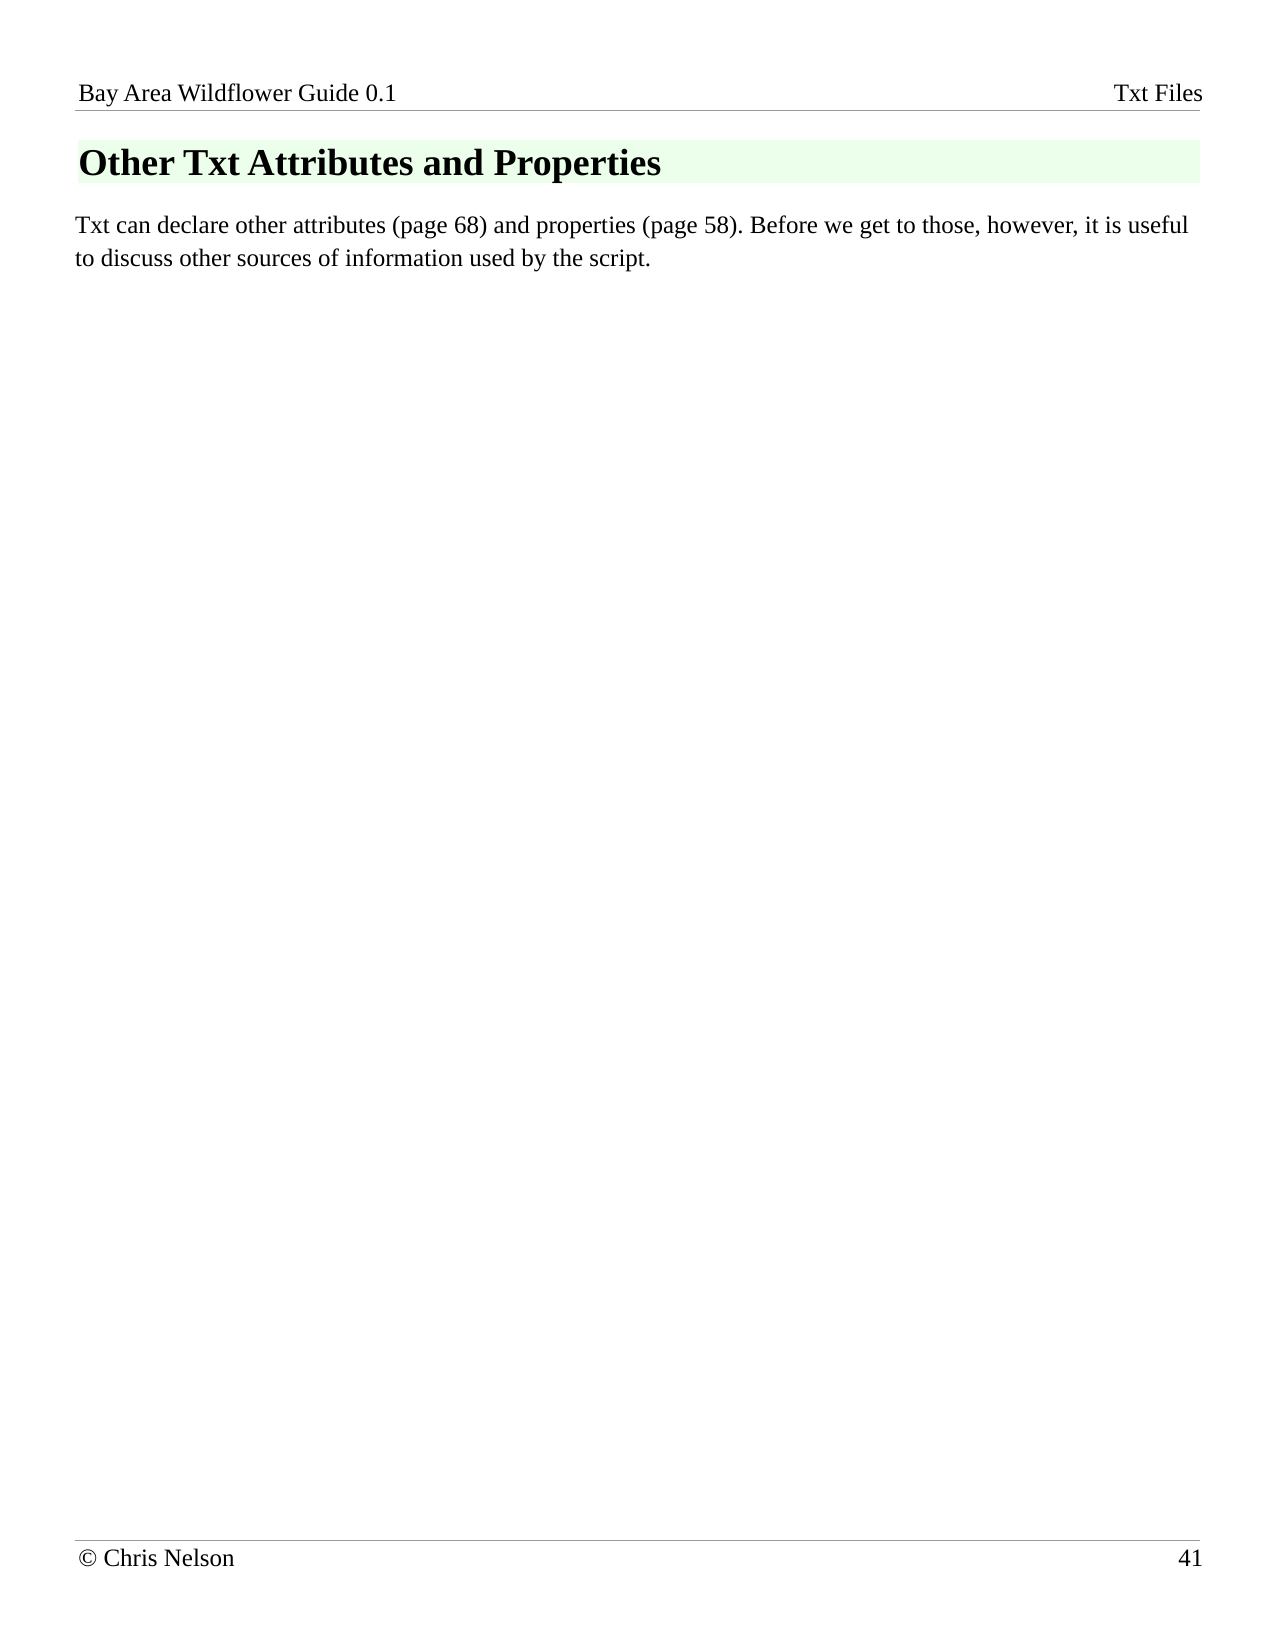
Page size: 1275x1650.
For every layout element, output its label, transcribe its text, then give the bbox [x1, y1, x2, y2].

text Txt can declare other attributes (page 68) and properties (page 58). Before we get to those, however, it is useful to discuss other sources of information used by the script. [75, 211, 1200, 272]
subtitle Other Txt Attributes and Properties [78, 140, 1200, 183]
